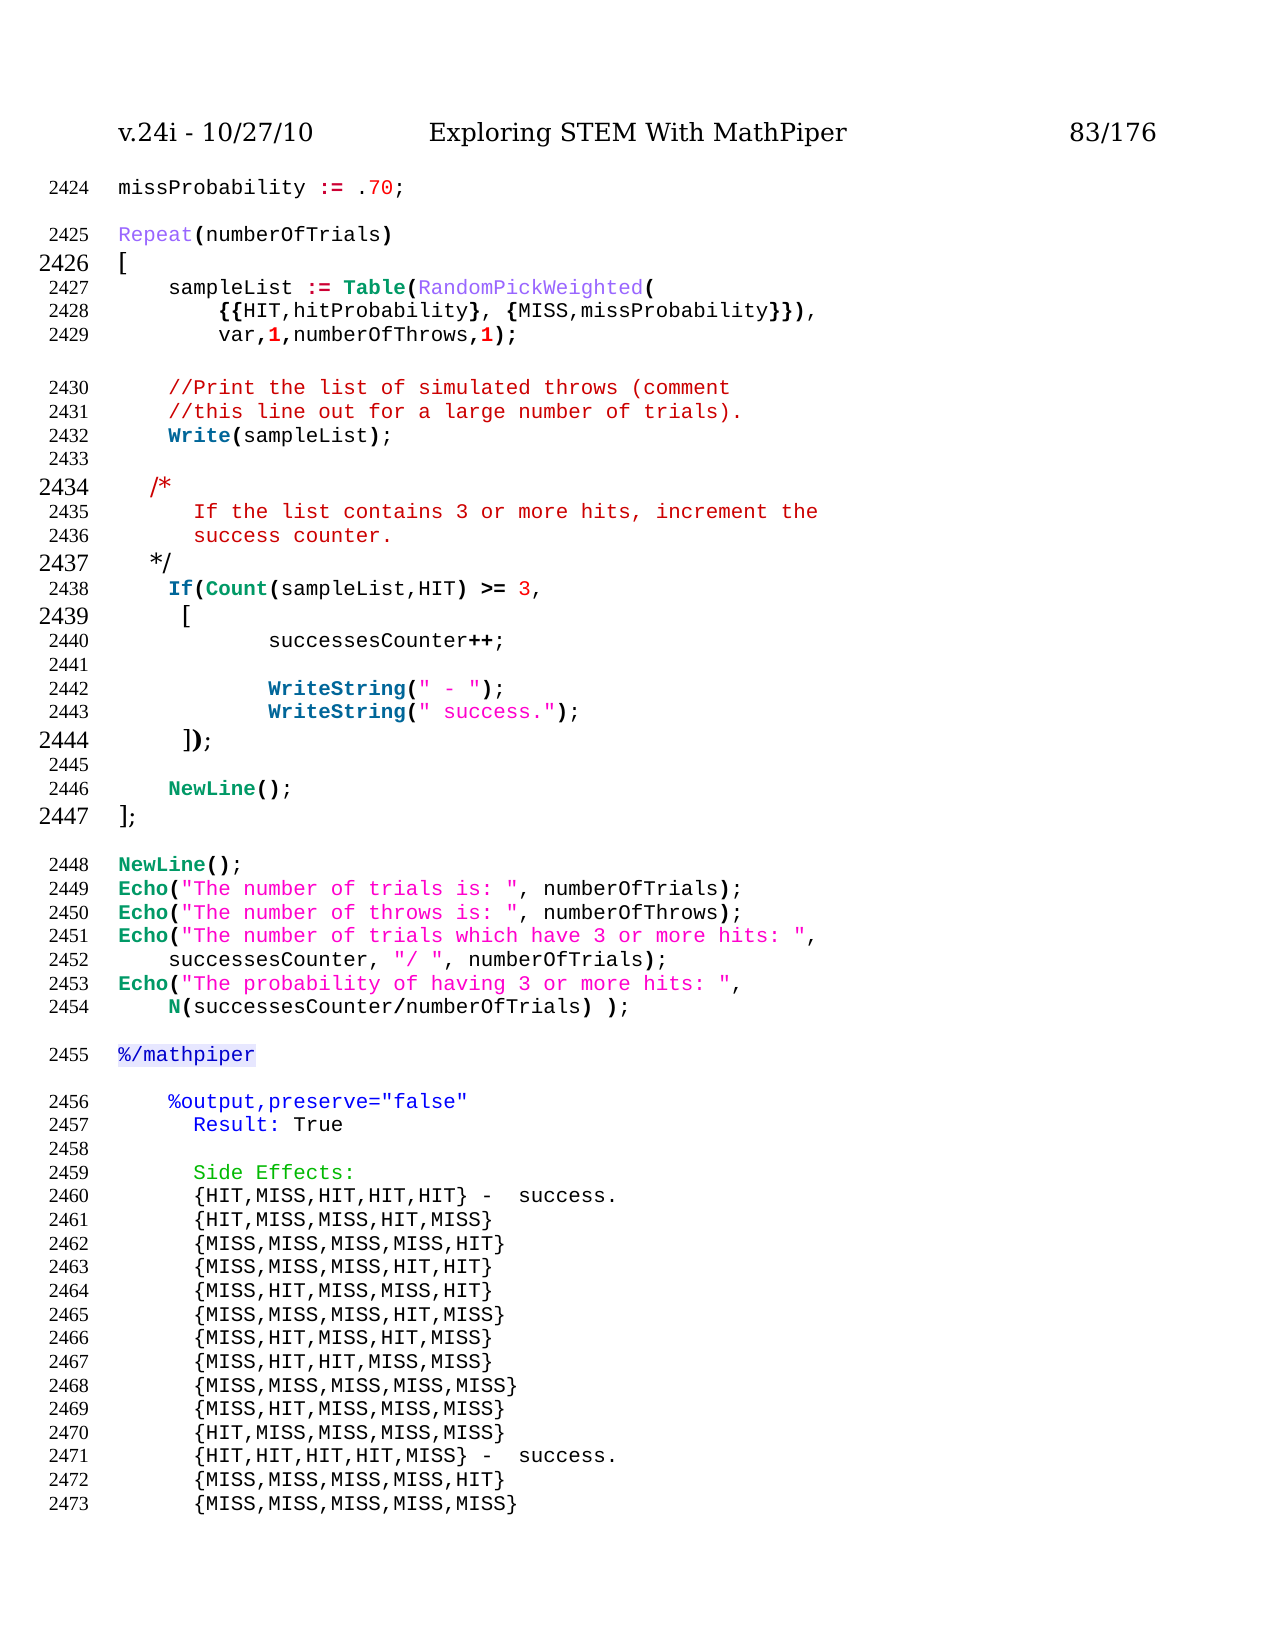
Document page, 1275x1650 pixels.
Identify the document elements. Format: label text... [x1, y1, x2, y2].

text {HIT,MISS,MISS,HIT,MISS} [118, 1209, 1157, 1233]
text Repeat(numberOfTrials) [118, 224, 1157, 248]
text var,1,numberOfThrows,1); [118, 324, 1157, 348]
text NewLine(); [118, 778, 1157, 802]
text {MISS,MISS,MISS,MISS,MISS} [118, 1374, 1157, 1398]
text Result: True [118, 1114, 1157, 1138]
text ]); [118, 725, 1157, 754]
text {MISS,MISS,MISS,HIT,HIT} [118, 1256, 1157, 1280]
text {{HIT,hitProbability}, {MISS,missProbability}}), [118, 301, 1157, 324]
text [ [118, 601, 1157, 630]
text %output,preserve="false" [118, 1091, 1157, 1114]
text %/mathpiper [118, 1043, 1157, 1067]
text {MISS,HIT,HIT,MISS,MISS} [118, 1351, 1157, 1374]
text {MISS,MISS,MISS,HIT,MISS} [118, 1304, 1157, 1327]
text If(Count(sampleList,HIT) >= 3, [118, 577, 1157, 601]
text {HIT,MISS,MISS,MISS,MISS} [118, 1422, 1157, 1446]
text {HIT,HIT,HIT,HIT,MISS} - success. [118, 1446, 1157, 1469]
text WriteString(" success."); [118, 701, 1157, 725]
text Write(sampleList); [118, 424, 1157, 448]
text {HIT,MISS,HIT,HIT,HIT} - success. [118, 1185, 1157, 1209]
text If the list contains 3 or more hits, increment the [118, 501, 1157, 525]
text successesCounter++; [118, 630, 1157, 654]
text WriteString(" - "); [118, 678, 1157, 701]
text Echo("The number of throws is: ", numberOfThrows); [118, 902, 1157, 925]
text successesCounter, "/ ", numberOfTrials); [118, 949, 1157, 973]
text Side Effects: [118, 1162, 1157, 1185]
text {MISS,HIT,MISS,HIT,MISS} [118, 1327, 1157, 1351]
text */ [118, 548, 1157, 577]
text success counter. [118, 525, 1157, 548]
text //this line out for a large number of trials). [118, 401, 1157, 424]
text Echo("The number of trials which have 3 or more hits: ", [118, 925, 1157, 949]
text {MISS,MISS,MISS,MISS,MISS} [118, 1493, 1157, 1516]
text //Print the list of simulated throws (comment [118, 377, 1157, 401]
text {MISS,MISS,MISS,MISS,HIT} [118, 1469, 1157, 1493]
text sampleList := Table(RandomPickWeighted( [118, 277, 1157, 301]
text {MISS,MISS,MISS,MISS,HIT} [118, 1233, 1157, 1256]
text [ [118, 248, 1157, 277]
text ]; [118, 802, 1157, 831]
text {MISS,HIT,MISS,MISS,MISS} [118, 1398, 1157, 1422]
text Echo("The probability of having 3 or more hits: ", [118, 973, 1157, 996]
text N(successesCounter/numberOfTrials) ); [118, 996, 1157, 1020]
text Echo("The number of trials is: ", numberOfTrials); [118, 878, 1157, 902]
text {MISS,HIT,MISS,MISS,HIT} [118, 1280, 1157, 1304]
text NewLine(); [118, 854, 1157, 878]
text missProbability := .70; [118, 177, 1157, 200]
text /* [118, 472, 1157, 501]
